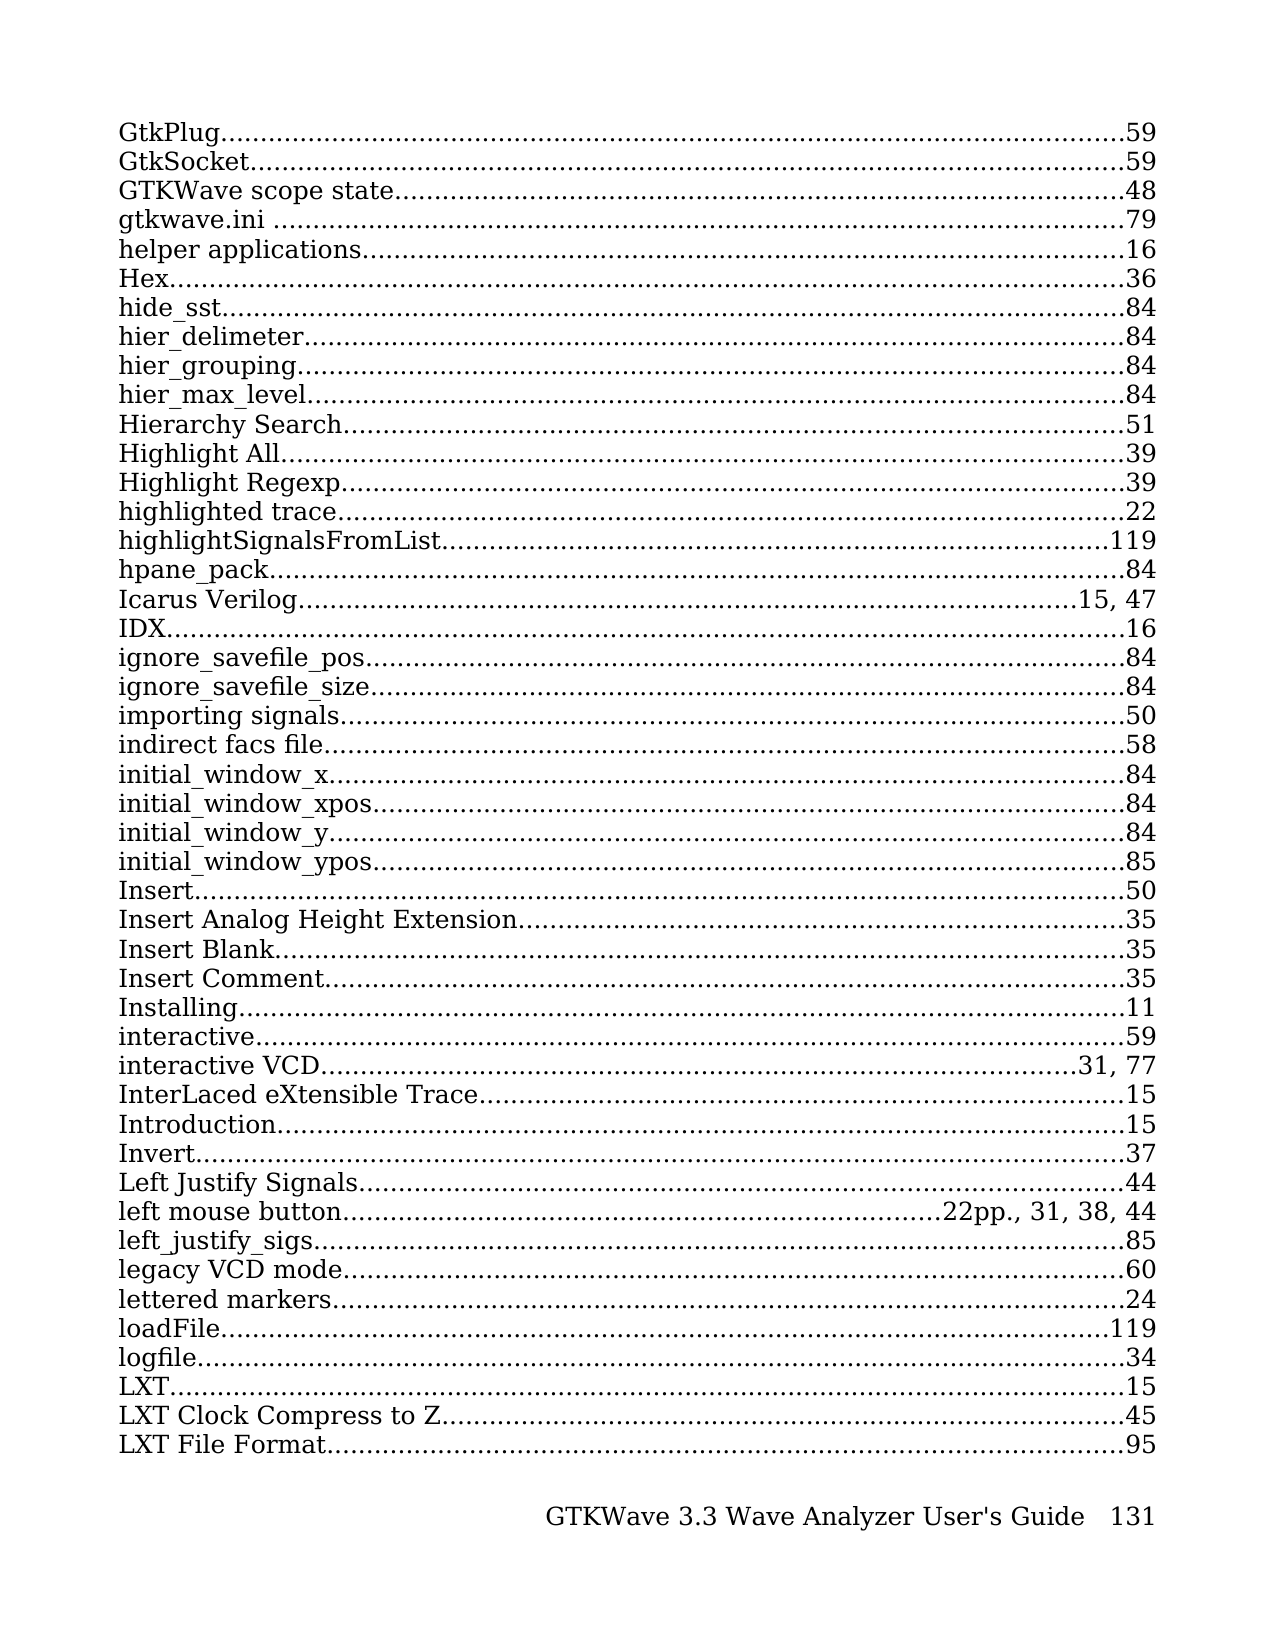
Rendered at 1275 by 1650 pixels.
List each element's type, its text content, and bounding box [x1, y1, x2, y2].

text InterLaced eXtensible Trace 15 [118, 1081, 1157, 1110]
text LXT 15 [118, 1372, 1157, 1401]
text loadFile 119 [118, 1314, 1157, 1343]
text highlighted trace 22 [118, 497, 1157, 526]
text Hierarchy Search 51 [118, 410, 1157, 439]
text interactive VCD 31, 77 [118, 1051, 1157, 1081]
text indirect facs file 58 [118, 731, 1157, 760]
text gtkwave.ini 79 [118, 206, 1157, 235]
text hpane_pack 84 [118, 556, 1157, 585]
text Highlight All 39 [118, 439, 1157, 468]
text LXT Clock Compress to Z 45 [118, 1401, 1157, 1431]
text left mouse button 22pp., 31, 38, 44 [118, 1197, 1157, 1226]
text lettered markers 24 [118, 1285, 1157, 1314]
text importing signals 50 [118, 701, 1157, 731]
text GTKWave scope state 48 [118, 176, 1157, 206]
text logfile 34 [118, 1343, 1157, 1372]
text initial_window_ypos 85 [118, 847, 1157, 876]
text Icarus Verilog 15, 47 [118, 585, 1157, 614]
text initial_window_xpos 84 [118, 789, 1157, 818]
text left_justify_sigs 85 [118, 1226, 1157, 1256]
text Insert Blank 35 [118, 935, 1157, 964]
text Insert Analog Height Extension 35 [118, 906, 1157, 935]
text hier_grouping 84 [118, 351, 1157, 381]
text GtkPlug 59 [118, 118, 1157, 147]
text Introduction 15 [118, 1110, 1157, 1139]
text ignore_savefile_pos 84 [118, 643, 1157, 672]
text initial_window_x 84 [118, 760, 1157, 789]
text highlightSignalsFromList 119 [118, 526, 1157, 556]
text interactive 59 [118, 1022, 1157, 1051]
text GtkSocket 59 [118, 147, 1157, 176]
text Insert Comment 35 [118, 964, 1157, 993]
text hier_max_level 84 [118, 381, 1157, 410]
text hier_delimeter 84 [118, 322, 1157, 351]
text Left Justify Signals 44 [118, 1168, 1157, 1197]
text helper applications 16 [118, 235, 1157, 264]
text Installing 11 [118, 993, 1157, 1022]
text hide_sst 84 [118, 293, 1157, 322]
text Insert 50 [118, 876, 1157, 906]
text Hex 36 [118, 264, 1157, 293]
text legacy VCD mode 60 [118, 1256, 1157, 1285]
text LXT File Format 95 [118, 1431, 1157, 1460]
text IDX 16 [118, 614, 1157, 643]
text ignore_savefile_size 84 [118, 672, 1157, 701]
text Invert 37 [118, 1139, 1157, 1168]
text initial_window_y 84 [118, 818, 1157, 847]
text Highlight Regexp 39 [118, 468, 1157, 497]
